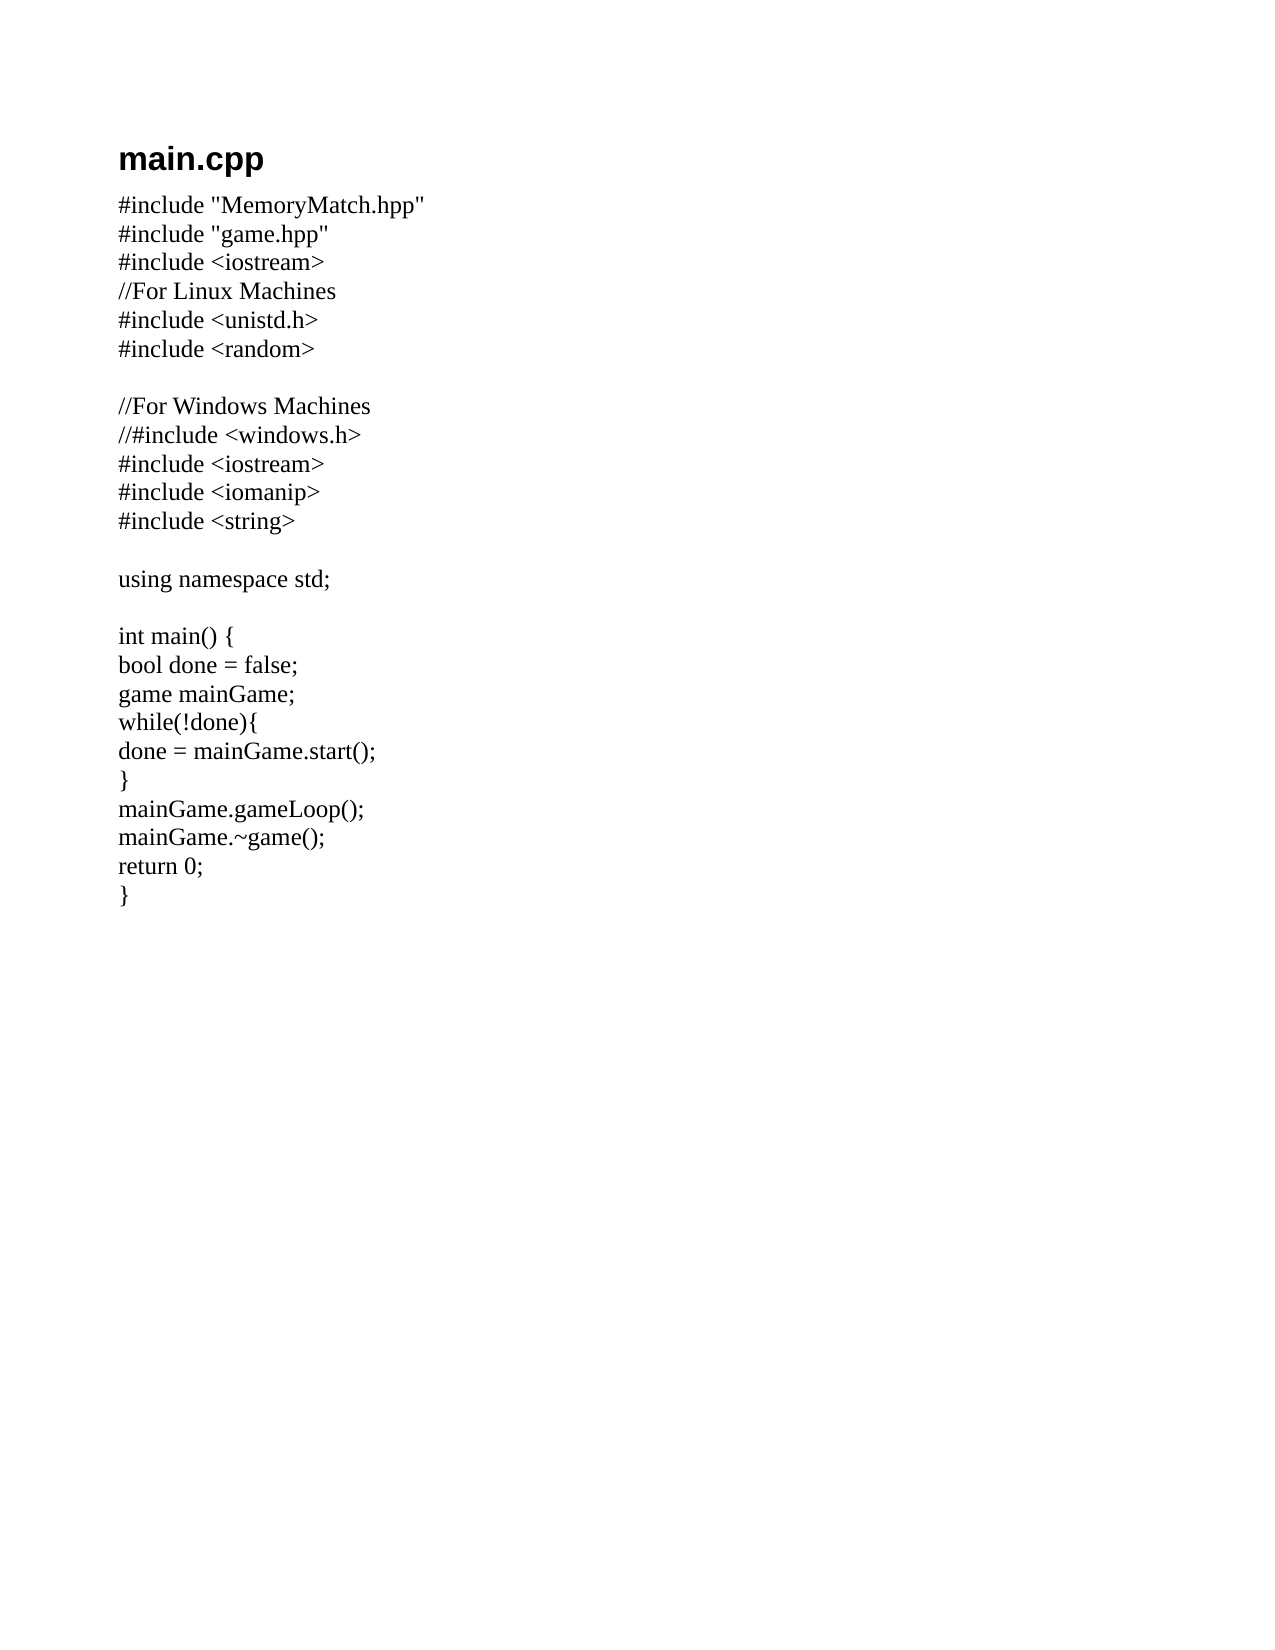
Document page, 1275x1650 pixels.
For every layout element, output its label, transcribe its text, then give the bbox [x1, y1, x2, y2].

text } [118, 765, 1157, 794]
text #include <iomanip> [118, 477, 1157, 506]
text game mainGame; [118, 679, 1157, 707]
text bool done = false; [118, 650, 1157, 679]
text return 0; [118, 851, 1157, 880]
text #include "MemoryMatch.hpp" [118, 190, 1157, 219]
text int main() { [118, 621, 1157, 650]
text //For Linux Machines [118, 276, 1157, 305]
text //For Windows Machines [118, 391, 1157, 420]
text #include <iostream> [118, 449, 1157, 477]
text #include <random> [118, 334, 1157, 362]
text mainGame.~game(); [118, 822, 1157, 851]
text #include "game.hpp" [118, 219, 1157, 247]
text using namespace std; [118, 564, 1157, 592]
text #include <string> [118, 506, 1157, 535]
text #include <unistd.h> [118, 305, 1157, 334]
text //#include <windows.h> [118, 420, 1157, 449]
text while(!done){ [118, 707, 1157, 736]
subtitle main.cpp [118, 139, 1157, 177]
text mainGame.gameLoop(); [118, 794, 1157, 822]
text done = mainGame.start(); [118, 736, 1157, 765]
text #include <iostream> [118, 247, 1157, 276]
text } [118, 880, 1157, 909]
